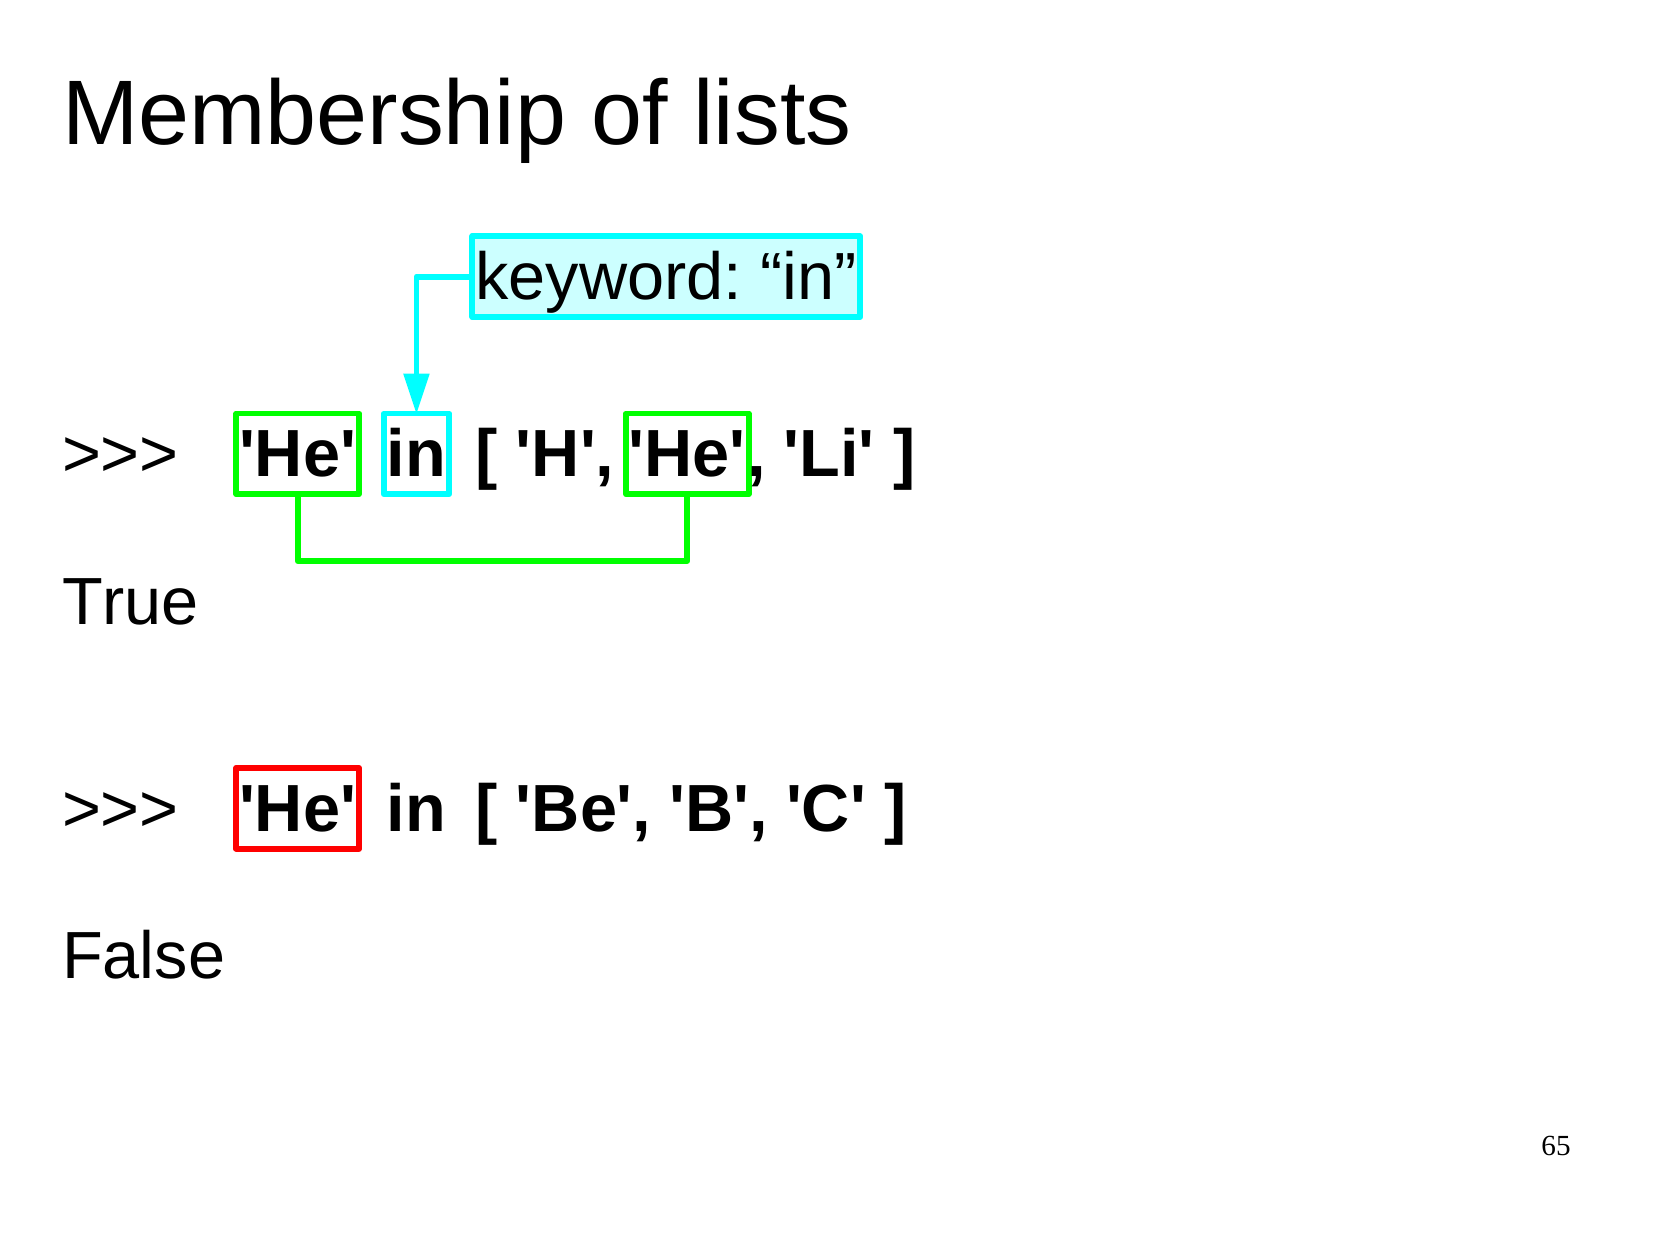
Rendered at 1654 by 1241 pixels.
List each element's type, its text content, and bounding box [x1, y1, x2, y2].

text_box False [59, 915, 229, 997]
text_box 'He' [236, 767, 359, 849]
text_box True [59, 561, 203, 642]
text_box , 'Li' ] [744, 413, 919, 495]
text_box >>> [59, 413, 183, 495]
text_box 'He' [625, 413, 744, 495]
text_box in [383, 767, 450, 849]
text_box in [383, 413, 450, 495]
text_box [ 'H', [472, 413, 618, 495]
text_box keyword: “in” [472, 236, 861, 317]
text_box >>> [59, 767, 183, 849]
text_box [ 'Be', 'B', 'C' ] [472, 767, 911, 849]
text_box Membership of lists [59, 59, 857, 168]
text_box 'He' [236, 413, 359, 495]
